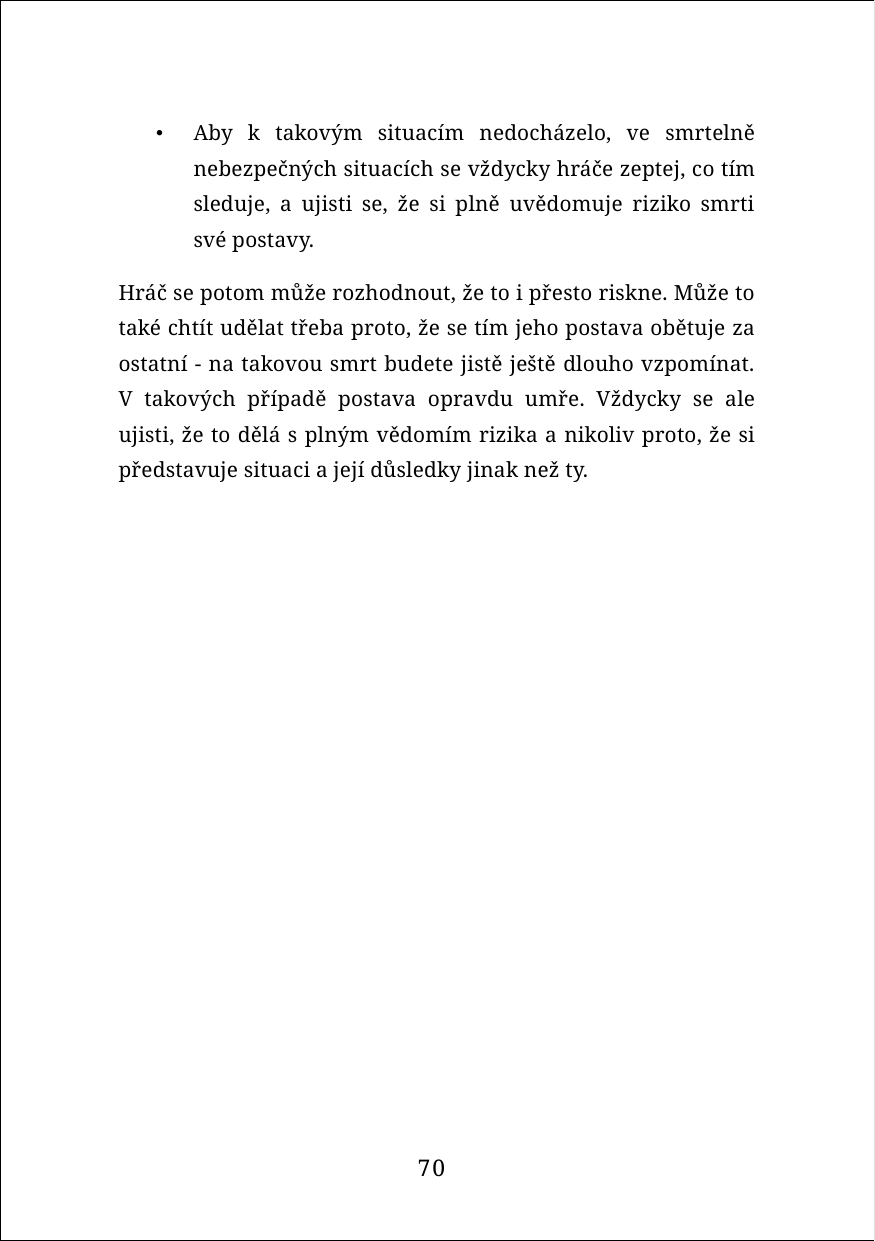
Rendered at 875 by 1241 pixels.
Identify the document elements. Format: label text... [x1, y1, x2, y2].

list Aby k takovým situacím nedocházelo, ve smrtelně nebezpečných situacích se vždycky hráče zeptej, co tím sleduje, a ujisti se, že si plně uvědomuje riziko smrti své postavy. [156, 118, 756, 253]
text Hráč se potom může rozhodnout, že to i přesto riskne. Může to také chtít udělat třeba proto, že se tím jeho postava obětuje za ostatní - na takovou smrt budete jistě ještě dlouho vzpomínat. V takových případě postava opravdu umře. Vždycky se ale ujisti, že to dělá s plným vědomím rizika a nikoliv proto, že si představuje situaci a její důsledky jinak než ty. [118, 278, 756, 484]
